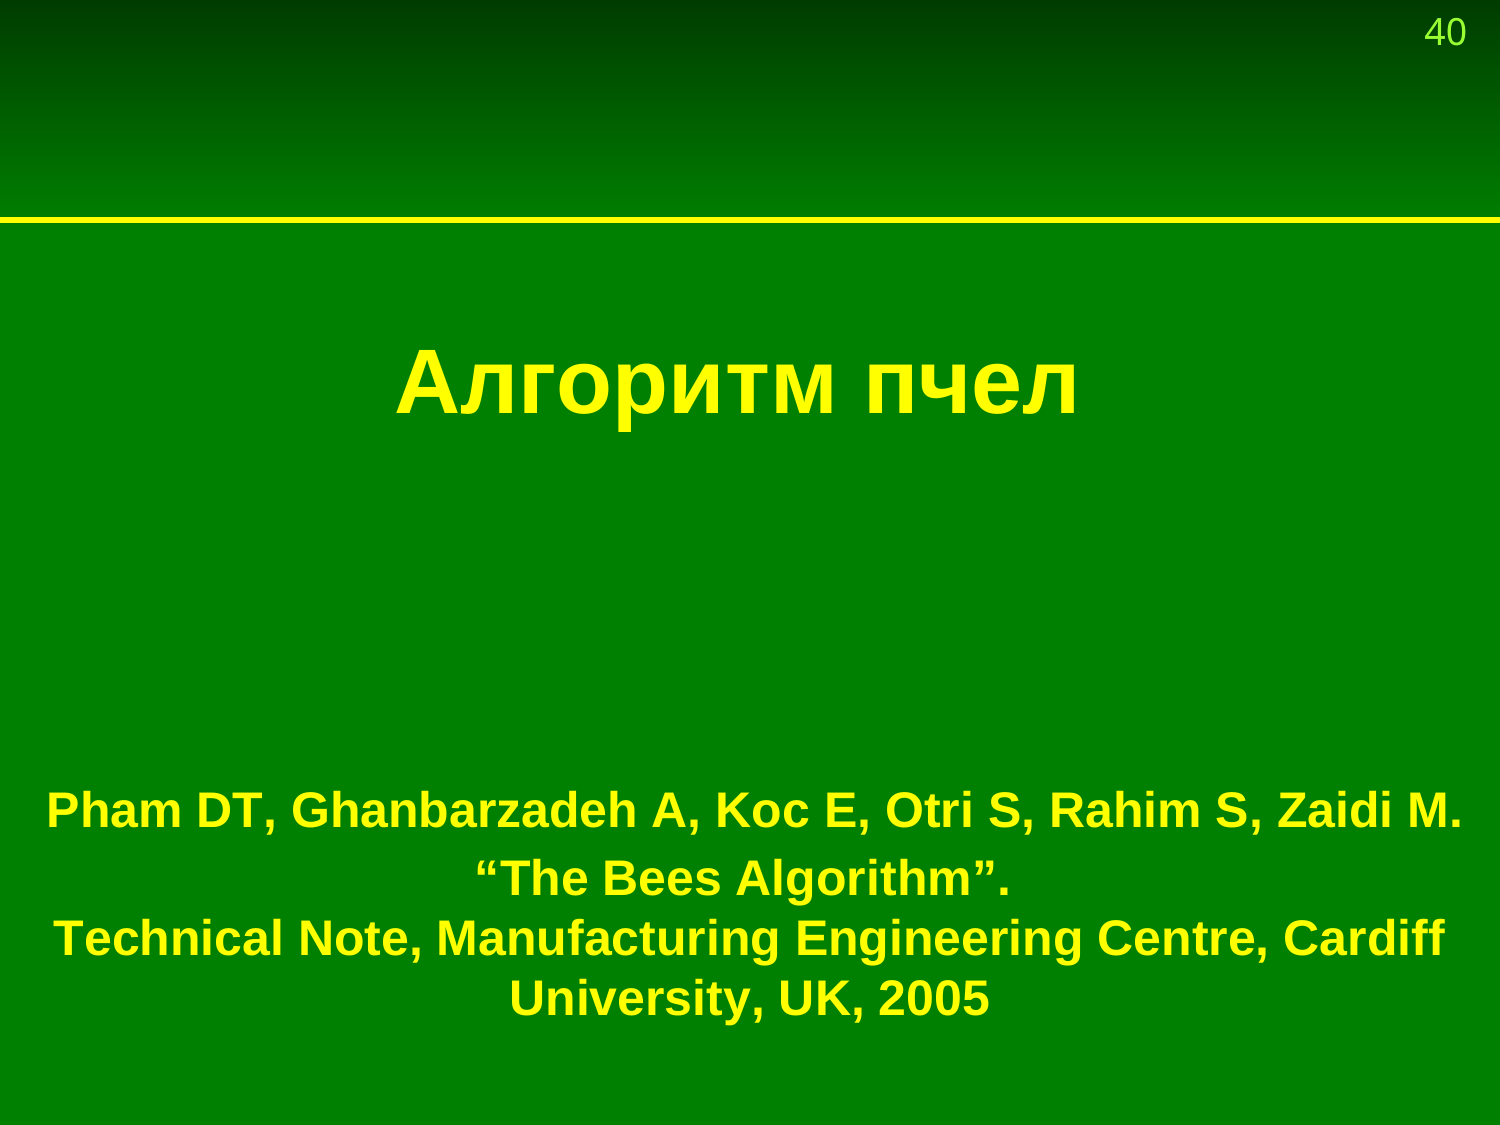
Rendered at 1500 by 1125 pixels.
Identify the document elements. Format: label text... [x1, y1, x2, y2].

text_box Алгоритм пчел [29, 314, 1447, 440]
text_box Pham DT, Ghanbarzadeh A, Koc E, Otri S, Rahim S, Zaidi M. “The Bees Algorithm”. Technical Note, Manufacturing Engineering Centre, Cardiff University, UK, 2005 [0, 680, 1500, 1081]
